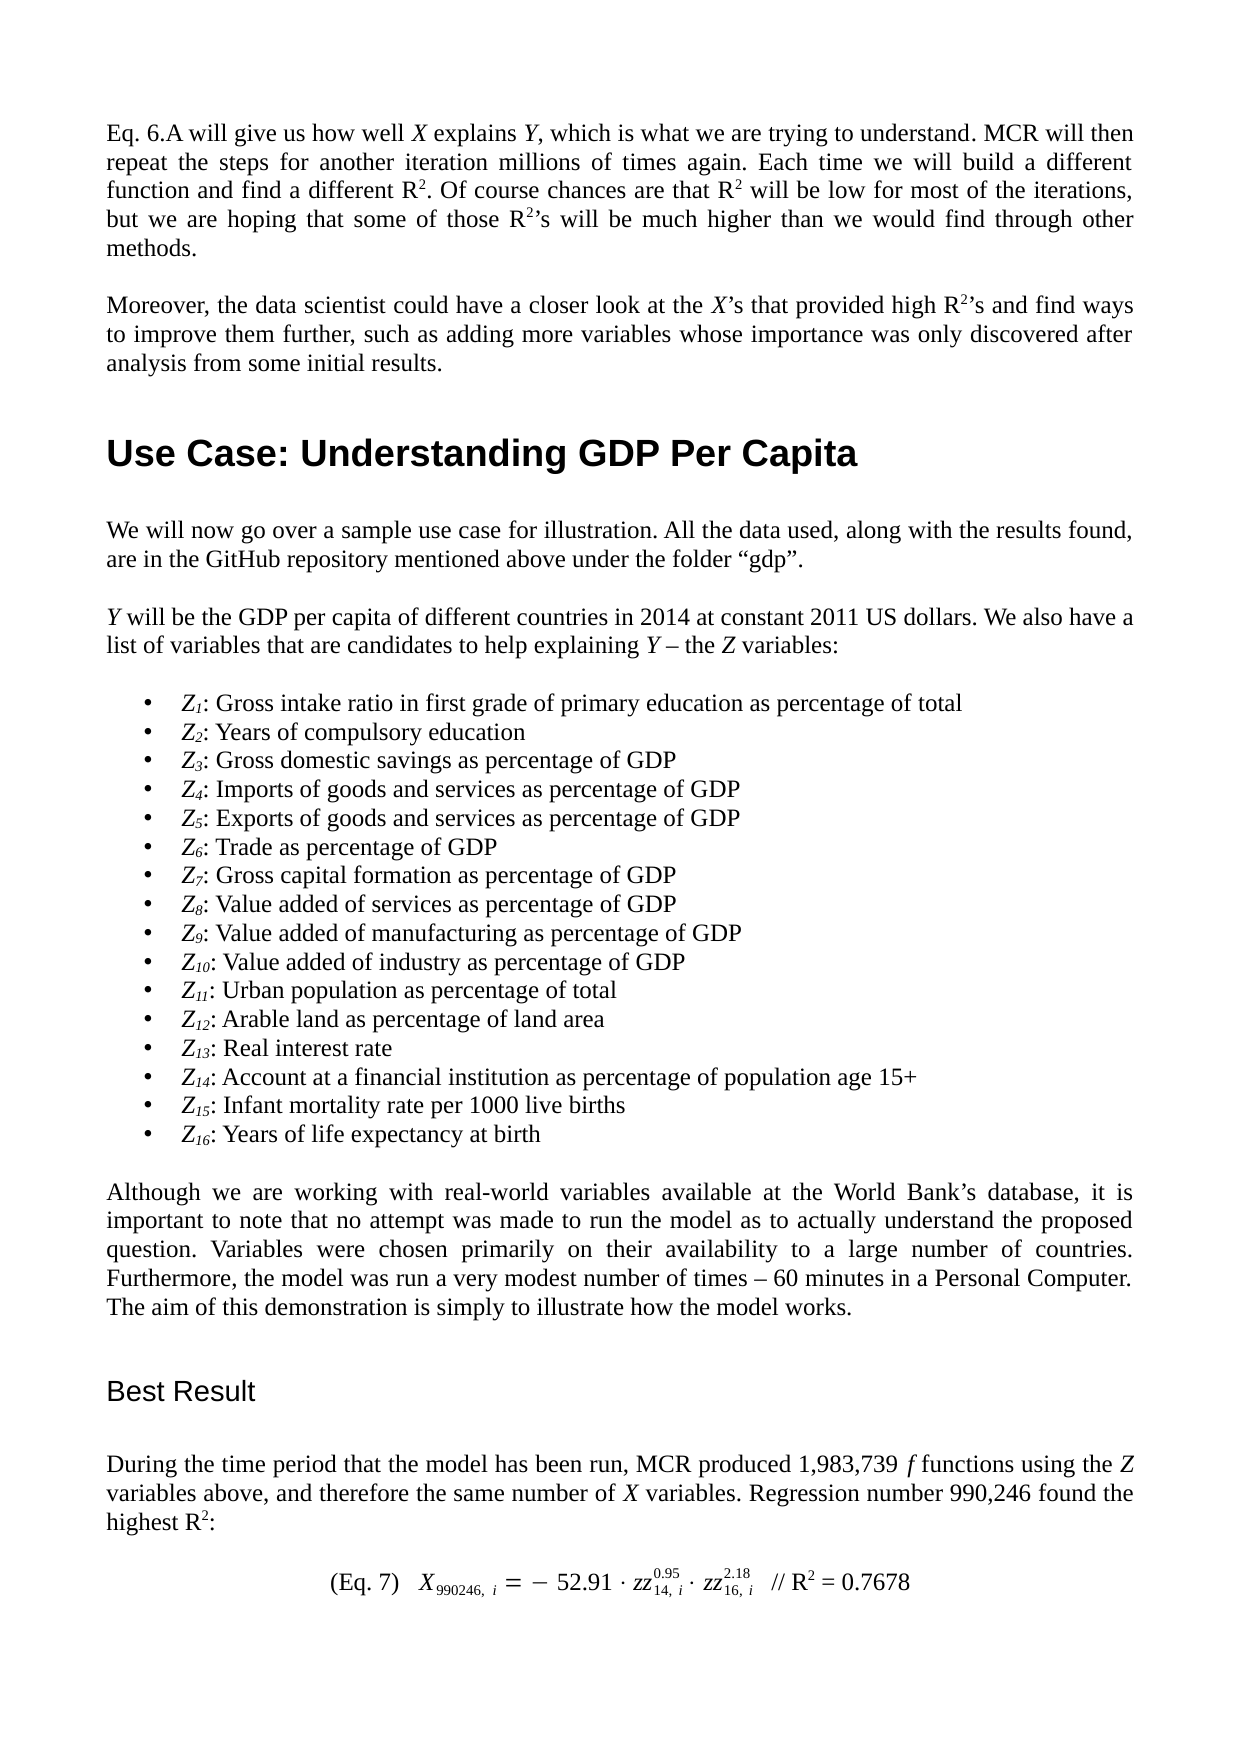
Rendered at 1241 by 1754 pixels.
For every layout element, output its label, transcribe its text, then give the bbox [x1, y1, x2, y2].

text We will now go over a sample use case for illustration. All the data used, along with the results found, are in the GitHub repository mentioned above under the folder “gdp”. [106, 516, 1134, 573]
list Z14: Account at a financial institution as percentage of population age 15+ [144, 1062, 1134, 1091]
subtitle Best Result [106, 1374, 1134, 1408]
list Z5: Exports of goods and services as percentage of GDP [144, 803, 1134, 832]
text Eq. 6.A will give us how well X explains Y, which is what we are trying to understand. MCR will then repeat the steps for another iteration millions of times again. Each time we will build a different function and find a different R2. Of course chances are that R2 will be low for most of the iterations, but we are hoping that some of those R2’s will be much higher than we would find through other methods. [106, 118, 1134, 262]
list Z15: Infant mortality rate per 1000 live births [144, 1091, 1134, 1119]
list Z11: Urban population as percentage of total [144, 976, 1134, 1004]
list Z9: Value added of manufacturing as percentage of GDP [144, 918, 1134, 947]
list Z12: Arable land as percentage of land area [144, 1004, 1134, 1033]
text Y will be the GDP per capita of different countries in 2014 at constant 2011 US dollars. We also have a list of variables that are candidates to help explaining Y – the Z variables: [106, 602, 1134, 659]
text Although we are working with real-world variables available at the World Bank’s database, it is important to note that no attempt was made to run the model as to actually understand the proposed question. Variables were chosen primarily on their availability to a large number of countries. Furthermore, the model was run a very modest number of times – 60 minutes in a Personal Computer. The aim of this demonstration is simply to illustrate how the model works. [106, 1177, 1134, 1321]
text Moreover, the data scientist could have a closer look at the X’s that provided high R2’s and find ways to improve them further, such as adding more variables whose importance was only discovered after analysis from some initial results. [106, 291, 1134, 377]
text (Eq. 7)// R2 = 0.7678 [106, 1564, 1134, 1599]
subtitle Use Case: Understanding GDP Per Capita [106, 431, 1134, 474]
list Z13: Real interest rate [144, 1033, 1134, 1062]
list Z1: Gross intake ratio in first grade of primary education as percentage of total [144, 688, 1134, 717]
list Z7: Gross capital formation as percentage of GDP [144, 861, 1134, 889]
list Z2: Years of compulsory education [144, 717, 1134, 746]
list Z8: Value added of services as percentage of GDP [144, 889, 1134, 918]
list Z3: Gross domestic savings as percentage of GDP [144, 746, 1134, 774]
text During the time period that the model has been run, MCR produced 1,983,739 f functions using the Z variables above, and therefore the same number of X variables. Regression number 990,246 found the highest R2: [106, 1449, 1134, 1535]
list Z4: Imports of goods and services as percentage of GDP [144, 774, 1134, 803]
list Z6: Trade as percentage of GDP [144, 832, 1134, 861]
list Z16: Years of life expectancy at birth [144, 1119, 1134, 1148]
list Z10: Value added of industry as percentage of GDP [144, 947, 1134, 976]
